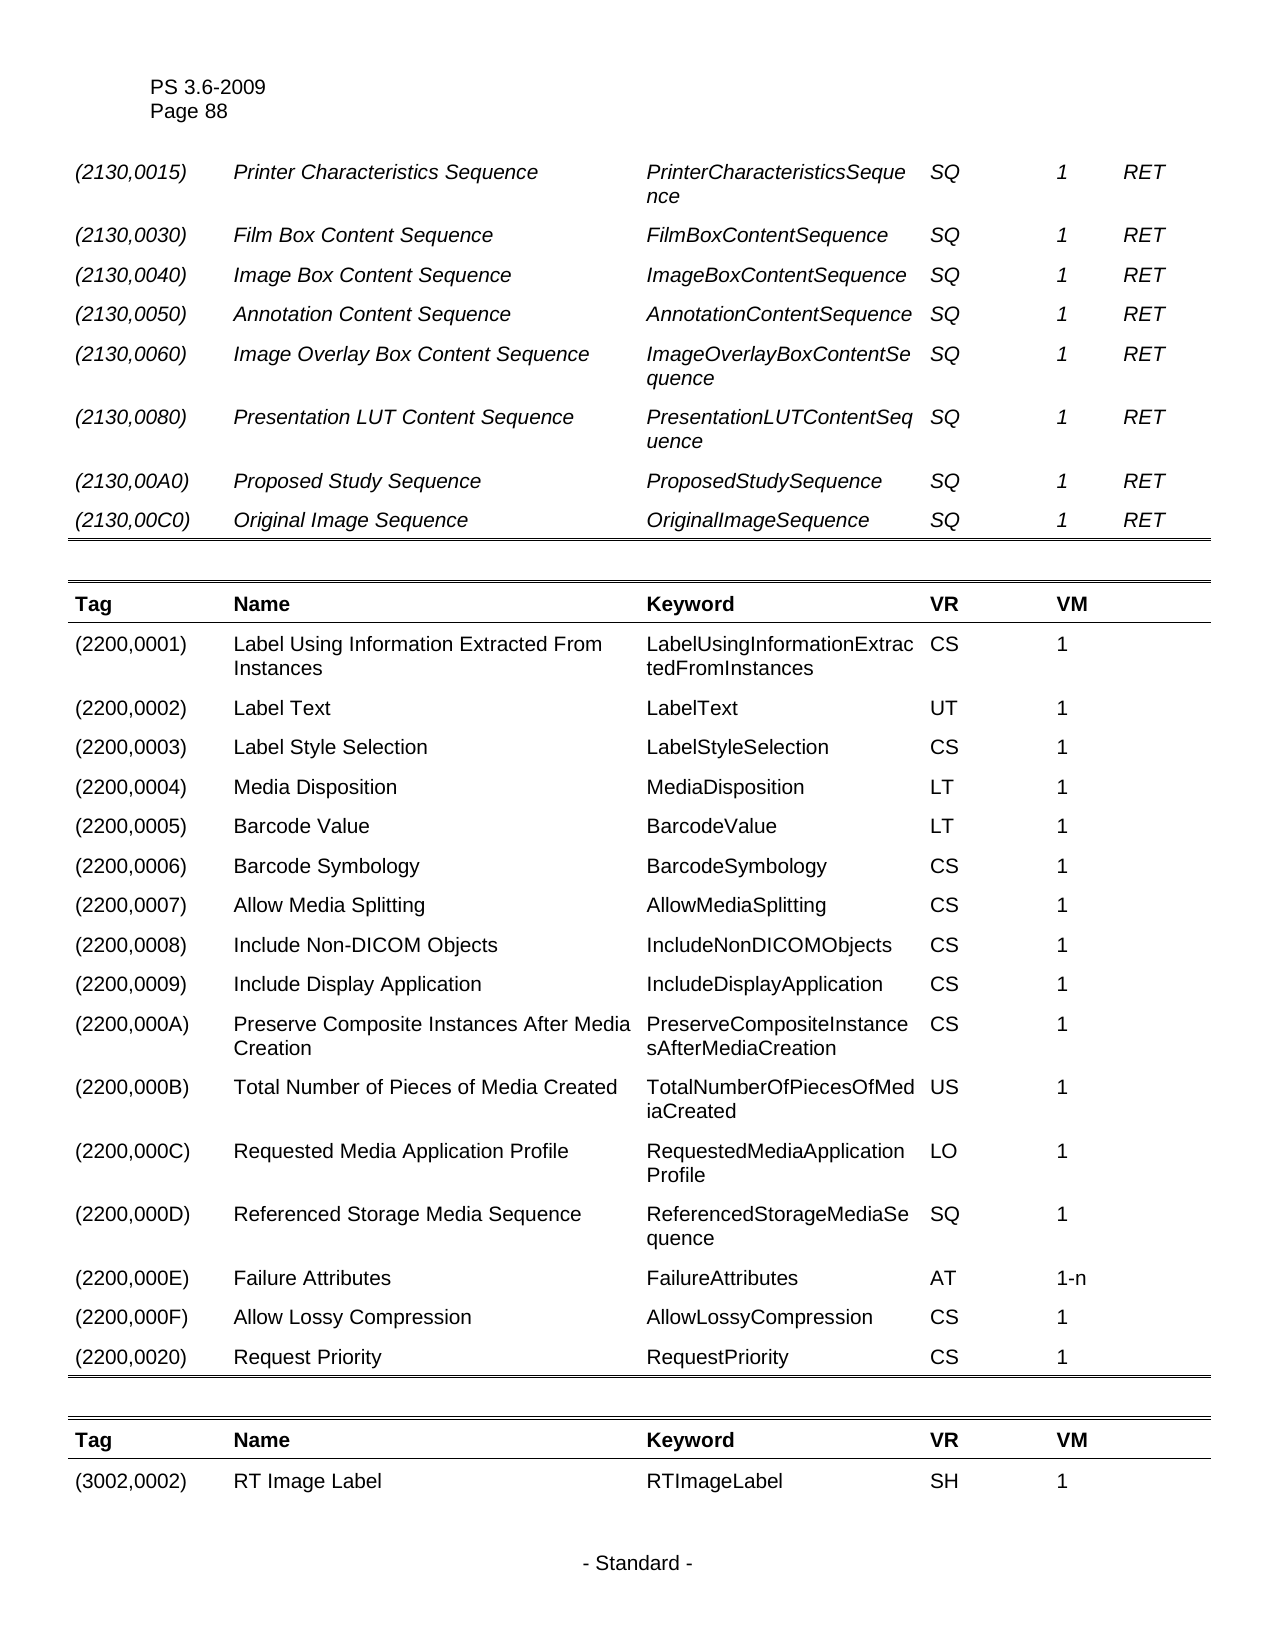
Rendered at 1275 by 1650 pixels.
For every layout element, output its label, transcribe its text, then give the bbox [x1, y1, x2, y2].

table_cell Name [226, 583, 639, 622]
table_cell (2200,000F) [68, 1296, 226, 1335]
table_cell RET [1116, 253, 1211, 292]
table_cell RET [1116, 293, 1211, 332]
table_cell 1 [1049, 923, 1116, 962]
table_cell [1116, 805, 1211, 844]
table_cell Image Overlay Box Content Sequence [226, 332, 639, 396]
table_cell ImageOverlayBoxContentSequence [639, 332, 923, 396]
table_cell RET [1116, 459, 1211, 498]
table_cell (2130,0030) [68, 214, 226, 253]
table_cell 1 [1049, 805, 1116, 844]
table_cell [1049, 1378, 1116, 1416]
table_cell RET [1116, 396, 1211, 459]
table_cell Label Using Information Extracted From Instances [226, 623, 639, 686]
table_cell (2200,0002) [68, 686, 226, 726]
table_cell UT [923, 686, 1049, 726]
table_cell (2200,0006) [68, 844, 226, 883]
table_cell [1116, 844, 1211, 883]
table_cell FilmBoxContentSequence [639, 214, 923, 253]
table_cell Image Box Content Sequence [226, 253, 639, 292]
table_cell [1116, 963, 1211, 1002]
table_cell [1116, 1296, 1211, 1335]
table_cell Preserve Composite Instances After Media Creation [226, 1002, 639, 1066]
table_cell (2200,000C) [68, 1129, 226, 1193]
table_cell CS [923, 623, 1049, 686]
table_cell 1 [1049, 1066, 1116, 1129]
table_cell Tag [68, 583, 226, 622]
table_cell VR [923, 1420, 1049, 1458]
table_cell ProposedStudySequence [639, 459, 923, 498]
table_cell [1116, 583, 1211, 622]
table_cell [1116, 1066, 1211, 1129]
table_cell RET [1116, 150, 1211, 213]
table_cell 1 [1049, 459, 1116, 498]
table_cell [1116, 1335, 1211, 1374]
table_cell [68, 541, 226, 580]
table_cell [1116, 1256, 1211, 1296]
table_cell 1 [1049, 1129, 1116, 1193]
table_cell Referenced Storage Media Sequence [226, 1193, 639, 1256]
table_cell CS [923, 1335, 1049, 1374]
table_cell ReferencedStorageMediaSequence [639, 1193, 923, 1256]
table_cell 1 [1049, 1002, 1116, 1066]
table_cell Allow Lossy Compression [226, 1296, 639, 1335]
table_cell LabelUsingInformationExtractedFromInstances [639, 623, 923, 686]
table_cell 1 [1049, 293, 1116, 332]
table_cell Label Style Selection [226, 726, 639, 765]
table_cell (2200,0005) [68, 805, 226, 844]
table_cell 1 [1049, 499, 1116, 538]
table_cell [1116, 1193, 1211, 1256]
table_cell LT [923, 805, 1049, 844]
table_cell [1116, 1420, 1211, 1458]
table_cell SQ [923, 150, 1049, 213]
table_cell [1116, 1459, 1211, 1499]
table_cell MediaDisposition [639, 765, 923, 804]
table_cell CS [923, 1296, 1049, 1335]
table_cell 1 [1049, 844, 1116, 883]
table_cell [226, 541, 639, 580]
table_cell (2200,0004) [68, 765, 226, 804]
table_cell 1 [1049, 726, 1116, 765]
table_cell RET [1116, 499, 1211, 538]
table_cell 1 [1049, 332, 1116, 396]
table_cell [1049, 541, 1116, 580]
table_cell 1 [1049, 623, 1116, 686]
table_cell LabelStyleSelection [639, 726, 923, 765]
table_cell 1 [1049, 396, 1116, 459]
table_cell OriginalImageSequence [639, 499, 923, 538]
table_cell [1116, 1378, 1211, 1416]
table_cell (2130,0050) [68, 293, 226, 332]
table_cell 1 [1049, 963, 1116, 1002]
table_cell BarcodeValue [639, 805, 923, 844]
table_cell 1 [1049, 686, 1116, 726]
table_cell (2200,000B) [68, 1066, 226, 1129]
table_cell Keyword [639, 583, 923, 622]
table_cell [1116, 765, 1211, 804]
table_cell (3002,0002) [68, 1459, 226, 1499]
table_cell Media Disposition [226, 765, 639, 804]
table_cell RET [1116, 332, 1211, 396]
table_cell US [923, 1066, 1049, 1129]
table_cell 1 [1049, 1193, 1116, 1256]
table_cell AllowLossyCompression [639, 1296, 923, 1335]
table_cell IncludeDisplayApplication [639, 963, 923, 1002]
table_cell PreserveCompositeInstancesAfterMediaCreation [639, 1002, 923, 1066]
table_cell (2200,000D) [68, 1193, 226, 1256]
table_cell Label Text [226, 686, 639, 726]
table_cell IncludeNonDICOMObjects [639, 923, 923, 962]
table_cell 1 [1049, 1335, 1116, 1374]
table_cell Allow Media Splitting [226, 884, 639, 923]
table_cell SQ [923, 499, 1049, 538]
table_cell 1 [1049, 1459, 1116, 1499]
table_cell (2130,0060) [68, 332, 226, 396]
table_cell Barcode Symbology [226, 844, 639, 883]
table_cell 1 [1049, 150, 1116, 213]
table_cell SQ [923, 332, 1049, 396]
table_cell 1 [1049, 884, 1116, 923]
table_cell Request Priority [226, 1335, 639, 1374]
table_cell CS [923, 726, 1049, 765]
table_cell VM [1049, 583, 1116, 622]
table_cell CS [923, 1002, 1049, 1066]
table_cell [226, 1378, 639, 1416]
table_cell VR [923, 583, 1049, 622]
table_cell BarcodeSymbology [639, 844, 923, 883]
table_cell SQ [923, 214, 1049, 253]
table_cell Keyword [639, 1420, 923, 1458]
table_cell [1116, 923, 1211, 962]
table_cell (2200,0008) [68, 923, 226, 962]
table_cell TotalNumberOfPiecesOfMediaCreated [639, 1066, 923, 1129]
table_cell 1 [1049, 214, 1116, 253]
table_cell (2200,0001) [68, 623, 226, 686]
table_cell FailureAttributes [639, 1256, 923, 1296]
table_cell PrinterCharacteristicsSequence [639, 150, 923, 213]
table_cell RTImageLabel [639, 1459, 923, 1499]
table_cell (2130,0040) [68, 253, 226, 292]
table_cell Include Non-DICOM Objects [226, 923, 639, 962]
table_cell SH [923, 1459, 1049, 1499]
table_cell RequestPriority [639, 1335, 923, 1374]
table_cell [1116, 884, 1211, 923]
table_cell Barcode Value [226, 805, 639, 844]
table_cell RequestedMediaApplicationProfile [639, 1129, 923, 1193]
table_cell Film Box Content Sequence [226, 214, 639, 253]
table_cell Failure Attributes [226, 1256, 639, 1296]
table_cell (2130,0080) [68, 396, 226, 459]
table_cell [639, 1378, 923, 1416]
table_cell LT [923, 765, 1049, 804]
table_cell LO [923, 1129, 1049, 1193]
table_cell Original Image Sequence [226, 499, 639, 538]
table_cell RET [1116, 214, 1211, 253]
table_cell CS [923, 923, 1049, 962]
table_cell AllowMediaSplitting [639, 884, 923, 923]
table_cell [1116, 726, 1211, 765]
table_cell SQ [923, 396, 1049, 459]
table_cell 1-n [1049, 1256, 1116, 1296]
table_cell (2200,000E) [68, 1256, 226, 1296]
table_cell ImageBoxContentSequence [639, 253, 923, 292]
table_cell Include Display Application [226, 963, 639, 1002]
table_cell Name [226, 1420, 639, 1458]
table_cell LabelText [639, 686, 923, 726]
table_cell VM [1049, 1420, 1116, 1458]
table_cell SQ [923, 293, 1049, 332]
table_cell 1 [1049, 1296, 1116, 1335]
table_cell RT Image Label [226, 1459, 639, 1499]
table_cell [1116, 623, 1211, 686]
table_cell CS [923, 884, 1049, 923]
table_cell Total Number of Pieces of Media Created [226, 1066, 639, 1129]
table_cell Presentation LUT Content Sequence [226, 396, 639, 459]
table_cell Tag [68, 1420, 226, 1458]
table_cell [1116, 541, 1211, 580]
table_cell (2200,0020) [68, 1335, 226, 1374]
table_cell (2200,000A) [68, 1002, 226, 1066]
table_cell Proposed Study Sequence [226, 459, 639, 498]
table_cell SQ [923, 253, 1049, 292]
table_cell (2200,0007) [68, 884, 226, 923]
table_cell (2130,00C0) [68, 499, 226, 538]
table_cell AT [923, 1256, 1049, 1296]
table_cell [923, 541, 1049, 580]
table_cell (2200,0009) [68, 963, 226, 1002]
table_cell 1 [1049, 253, 1116, 292]
table_cell CS [923, 844, 1049, 883]
table_cell Annotation Content Sequence [226, 293, 639, 332]
table_cell [639, 541, 923, 580]
table_cell 1 [1049, 765, 1116, 804]
table_cell SQ [923, 459, 1049, 498]
table_cell PresentationLUTContentSequence [639, 396, 923, 459]
table_cell (2130,0015) [68, 150, 226, 213]
table_cell [923, 1378, 1049, 1416]
table_cell CS [923, 963, 1049, 1002]
table_cell AnnotationContentSequence [639, 293, 923, 332]
table_cell [1116, 686, 1211, 726]
table_cell [68, 1378, 226, 1416]
table_cell SQ [923, 1193, 1049, 1256]
table_cell (2200,0003) [68, 726, 226, 765]
table_cell [1116, 1002, 1211, 1066]
table_cell Requested Media Application Profile [226, 1129, 639, 1193]
table_cell Printer Characteristics Sequence [226, 150, 639, 213]
table_cell [1116, 1129, 1211, 1193]
table_cell (2130,00A0) [68, 459, 226, 498]
